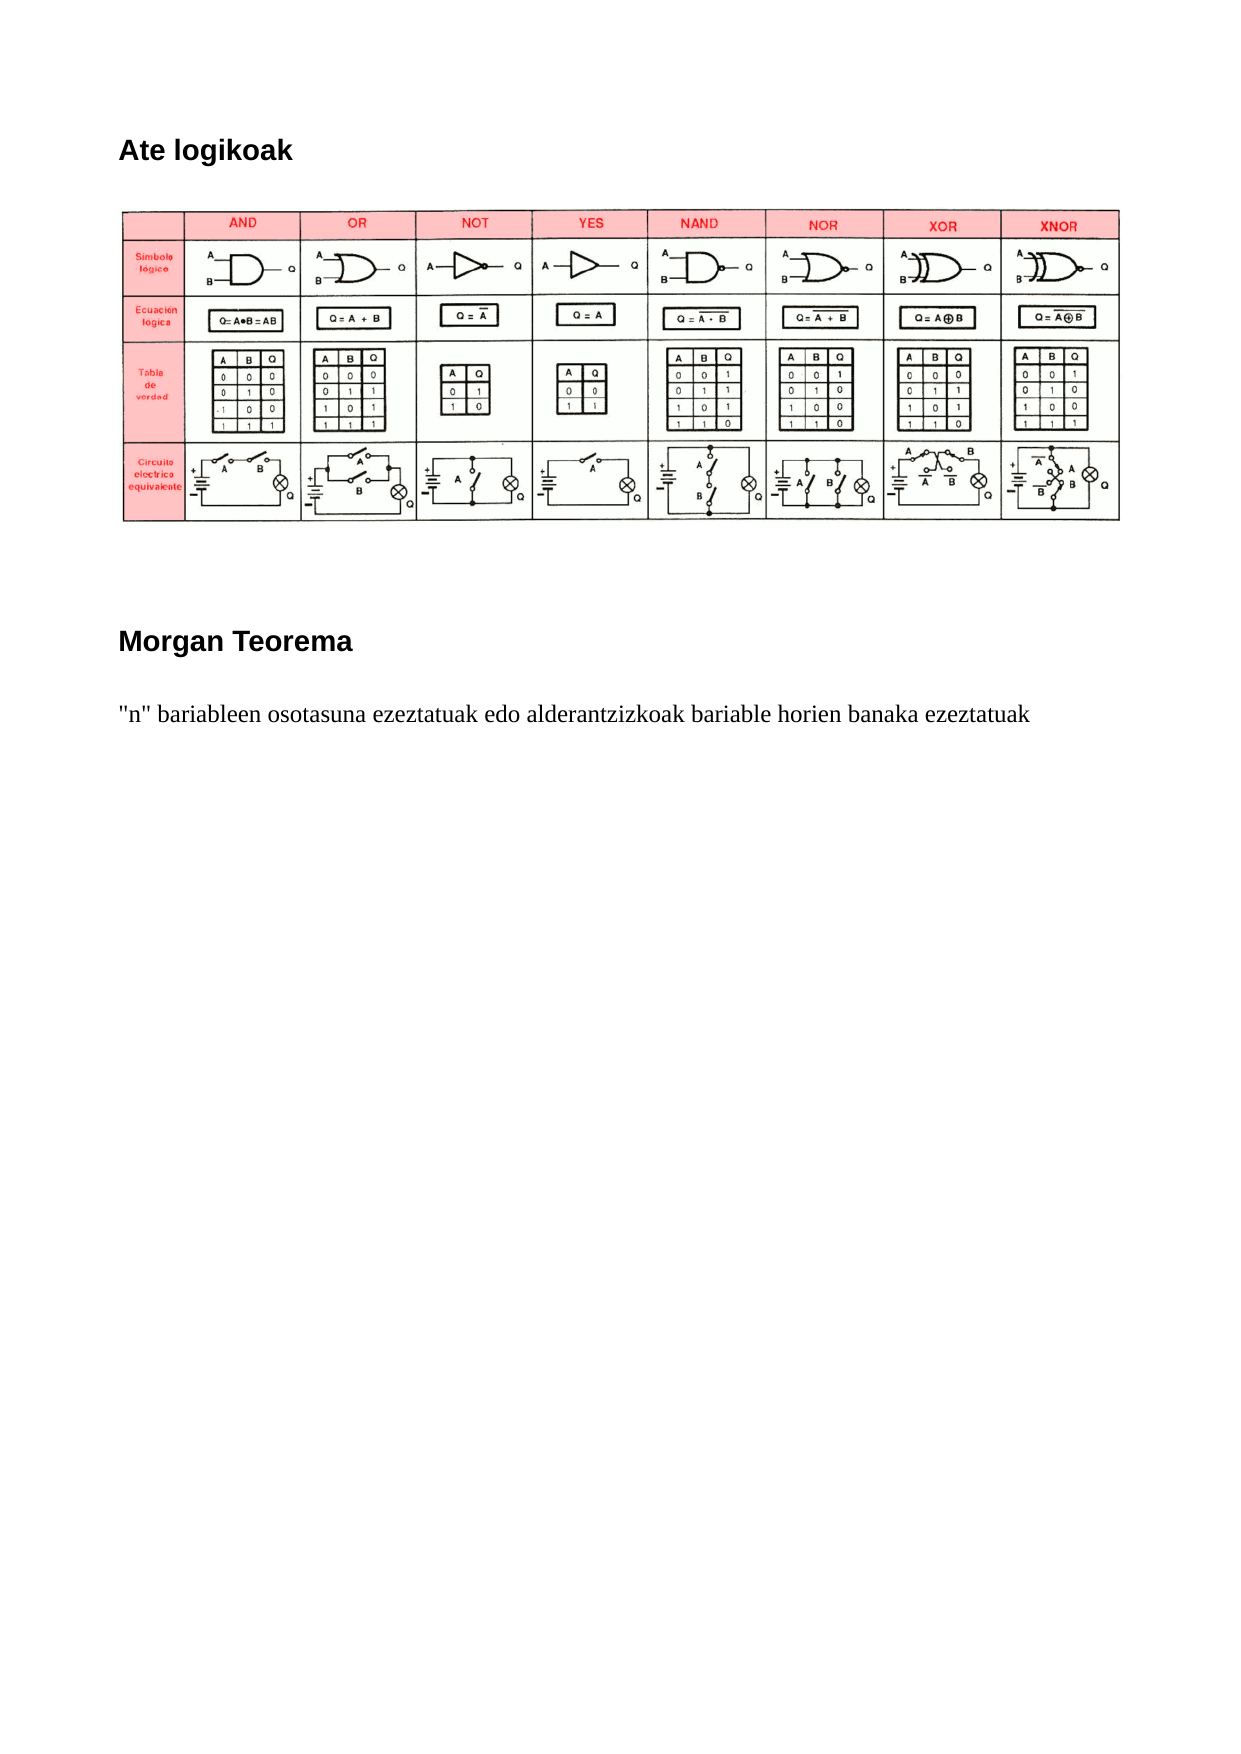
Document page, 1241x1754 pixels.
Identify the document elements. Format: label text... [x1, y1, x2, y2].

picture [118, 207, 1123, 524]
subtitle Morgan Teorema [118, 624, 1122, 658]
text "n" bariableen osotasuna ezeztatuak edo alderantzizkoak bariable horien banaka ezeztatuak [118, 699, 1122, 728]
subtitle Ate logikoak [118, 133, 1122, 166]
